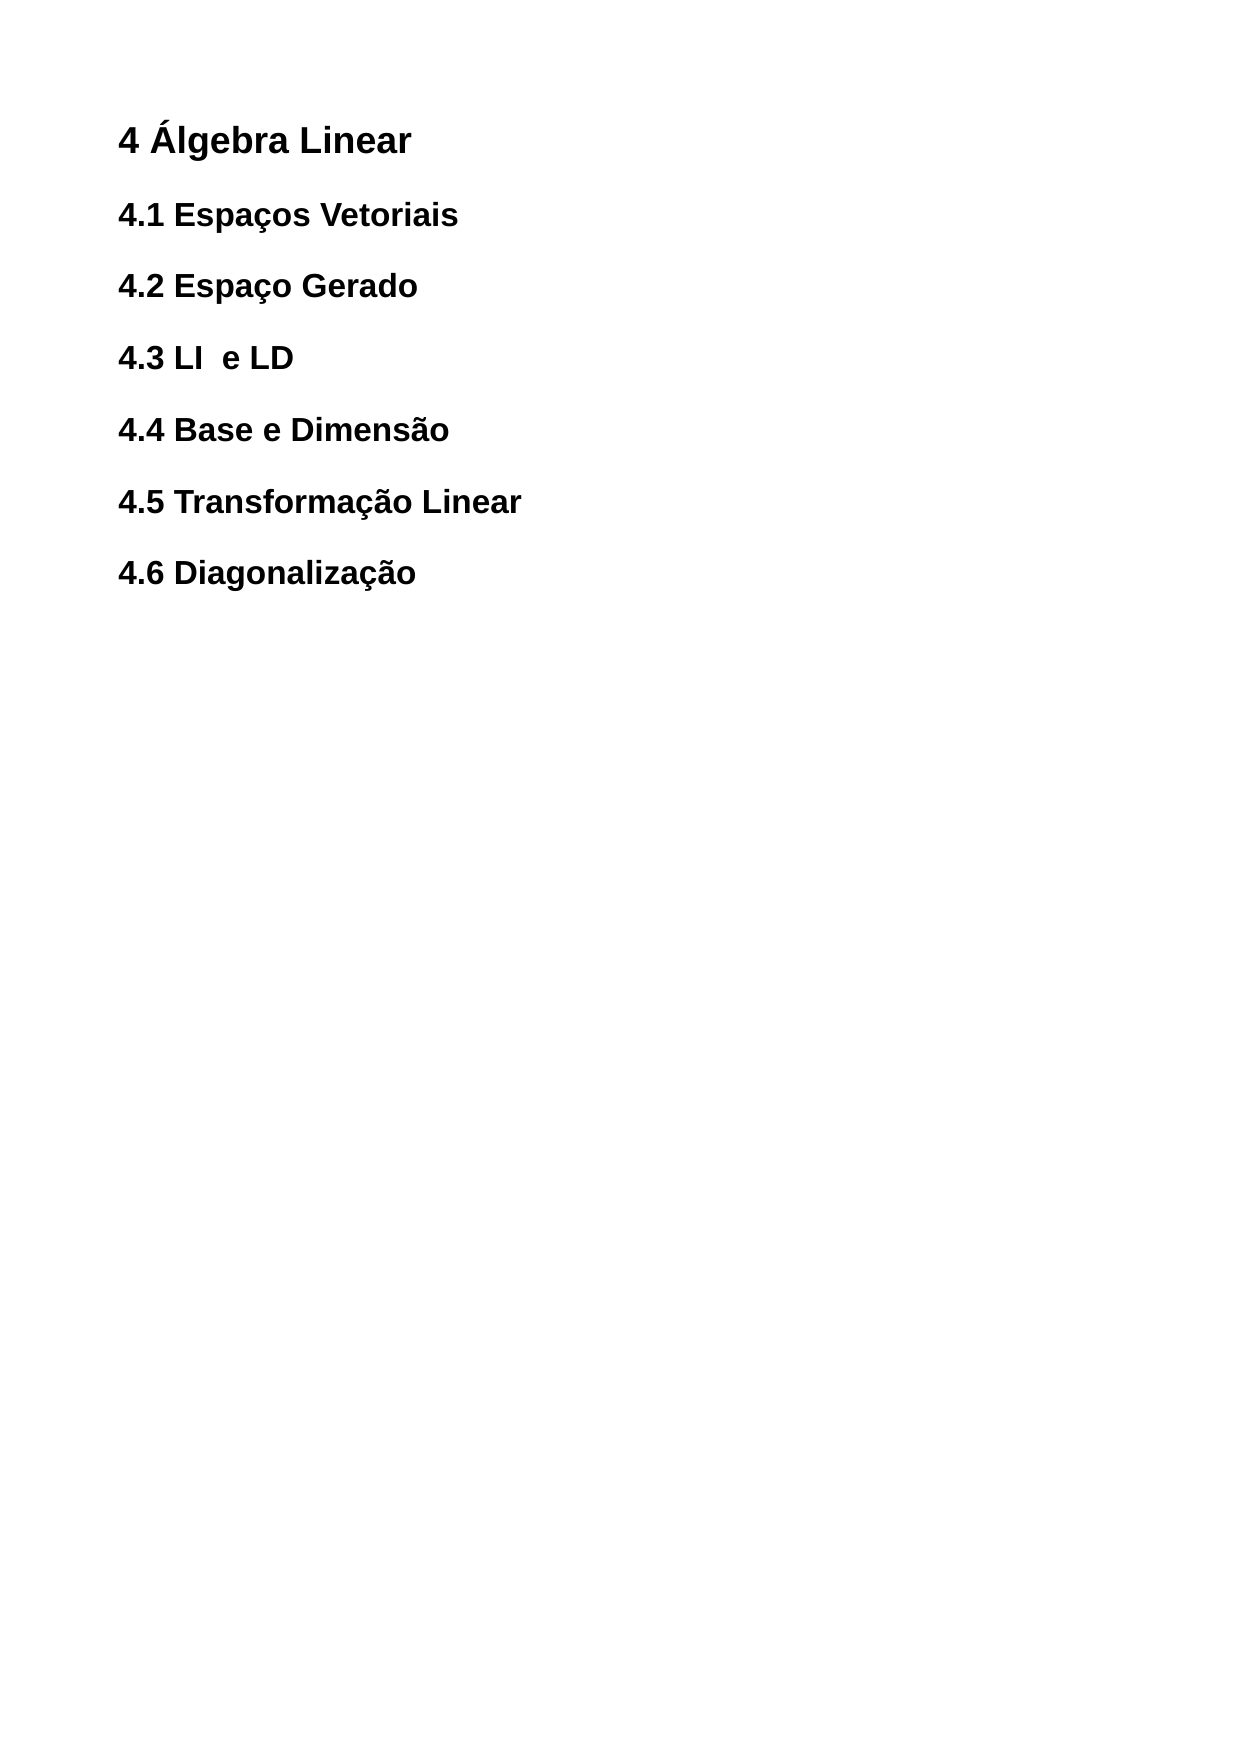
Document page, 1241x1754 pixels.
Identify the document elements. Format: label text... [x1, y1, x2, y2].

subtitle 4.1 Espaços Vetoriais [118, 194, 1122, 233]
subtitle 4.4 Base e Dimensão [118, 410, 1122, 448]
subtitle 4.2 Espaço Gerado [118, 266, 1122, 305]
subtitle 4 Álgebra Linear [118, 118, 1122, 161]
subtitle 4.6 Diagonalização [118, 553, 1122, 592]
subtitle 4.3 LI e LD [118, 338, 1122, 377]
subtitle 4.5 Transformação Linear [118, 482, 1122, 520]
